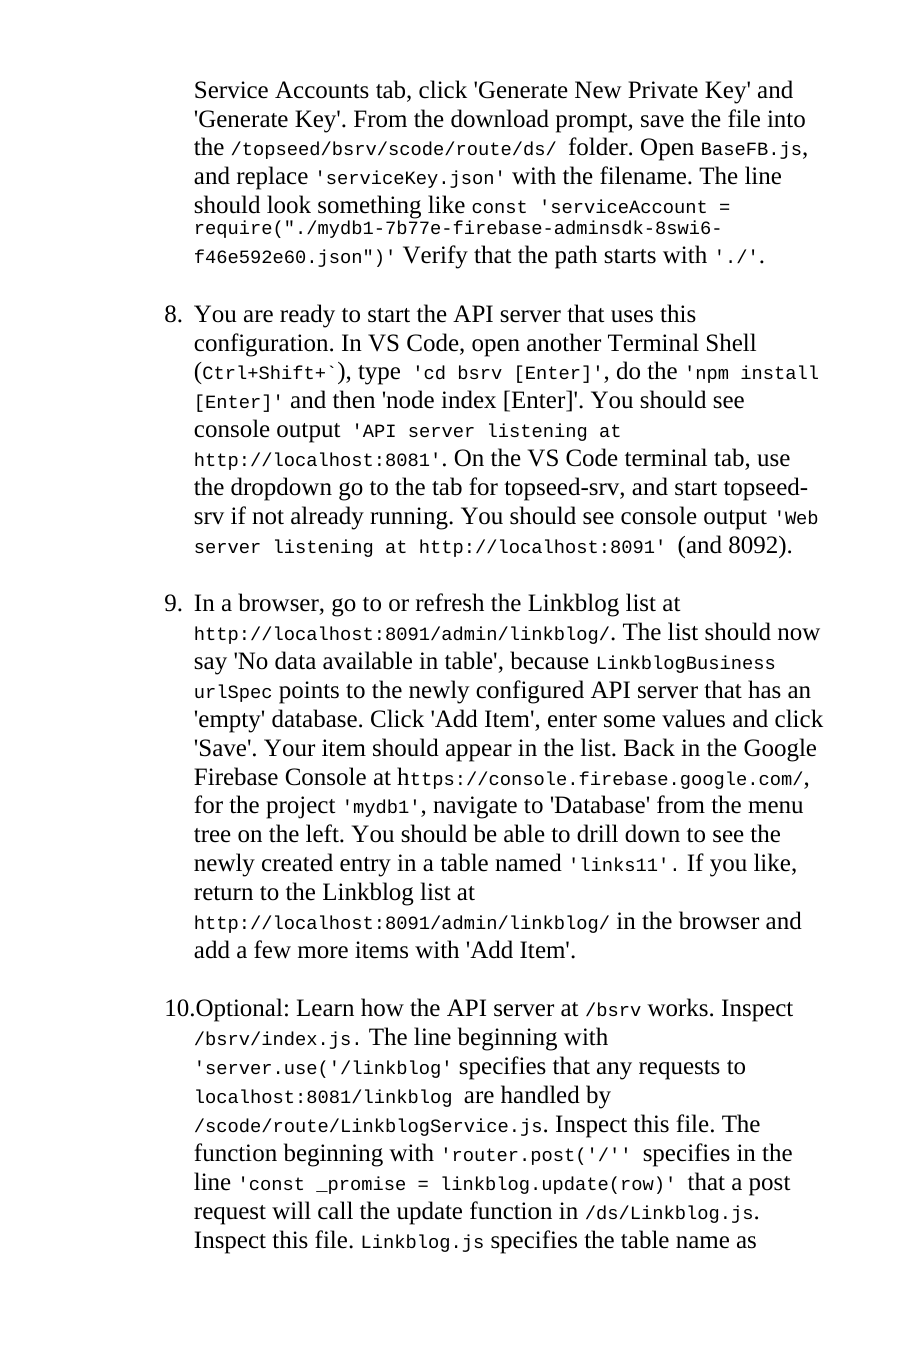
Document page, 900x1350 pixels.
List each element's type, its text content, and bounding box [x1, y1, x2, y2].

list Optional: Learn how the API server at /bsrv works. Inspect /bsrv/index.js. The line beginning with 'server.use('/linkblog' specifies that any requests to localhost:8081/linkblog are handled by /scode/route/LinkblogService.js. Inspect this file. The function beginning with 'router.post('/'' specifies in the line 'const _promise = linkblog.update(row)' that a post request will call the update function in /ds/Linkblog.js. Inspect this file. Linkblog.js specifies the table name as [164, 993, 825, 1254]
list You are ready to start the API server that uses this configuration. In VS Code, open another Terminal Shell (Ctrl+Shift+`), type 'cd bsrv [Enter]', do the 'npm install [Enter]' and then 'node index [Enter]'. You should see console output 'API server listening at http://localhost:8081'. On the VS Code terminal tab, use the dropdown go to the tab for topseed-srv, and start topseed-srv if not already running. You should see console output 'Web server listening at http://localhost:8091' (and 8092). [164, 299, 825, 559]
list In a browser, go to or refresh the Linkblog list at http://localhost:8091/admin/linkblog/. The list should now say 'No data available in table', because LinkblogBusiness urlSpec points to the newly configured API server that has an 'empty' database. Click 'Add Item', enter some values and click 'Save'. Your item should appear in the list. Back in the Google Firebase Console at https://console.firebase.google.com/, for the project 'mydb1', navigate to 'Database' from the menu tree on the left. You should be able to drill down to see the newly created entry in a table named 'links11'. If you like, return to the Linkblog list at http://localhost:8091/admin/linkblog/ in the browser and add a few more items with 'Add Item'. [164, 588, 825, 964]
list Service Accounts tab, click 'Generate New Private Key' and 'Generate Key'. From the download prompt, save the file into the /topseed/bsrv/scode/route/ds/ folder. Open BaseFB.js, and replace 'serviceKey.json' with the filename. The line should look something like const 'serviceAccount = require("./mydb1-7b77e-firebase-adminsdk-8swi6-f46e592e60.json")' Verify that the path starts with './'. [164, 75, 825, 269]
